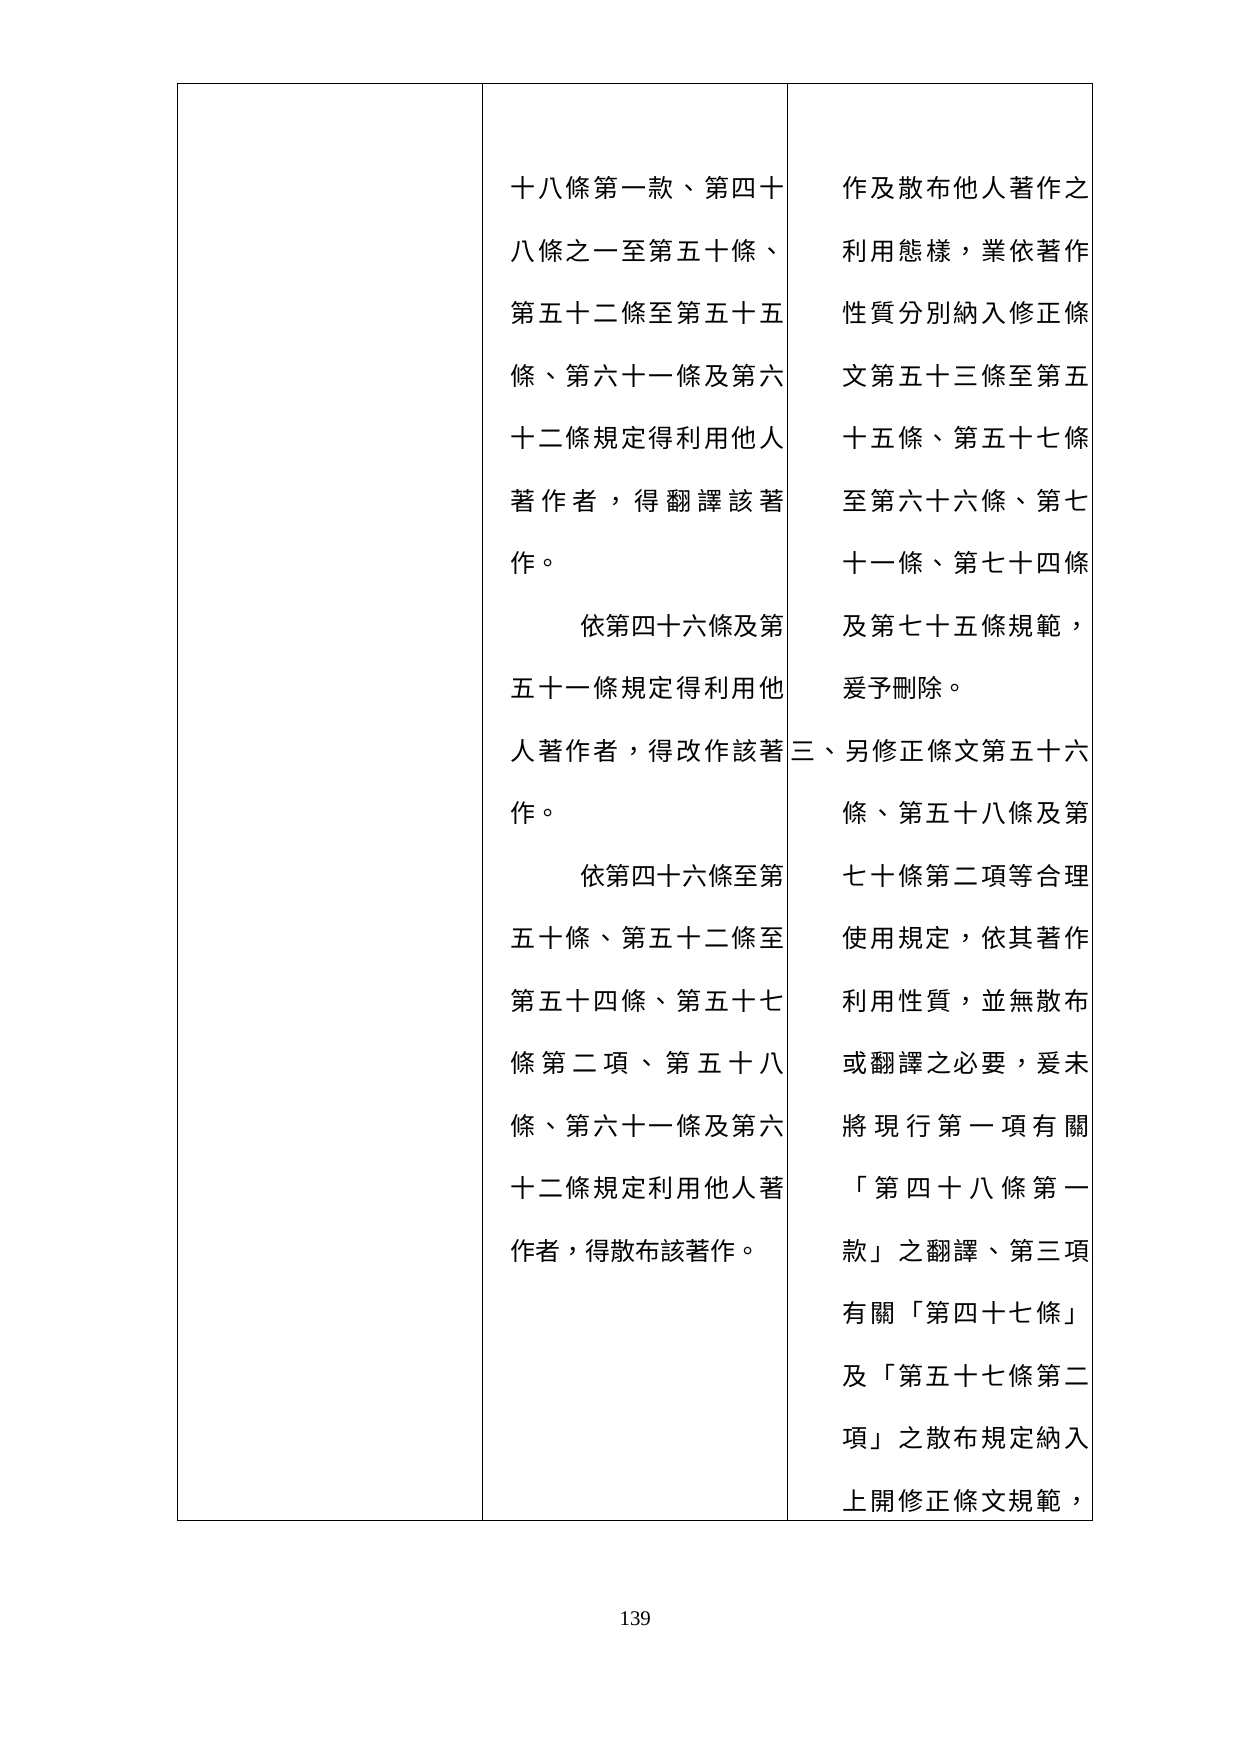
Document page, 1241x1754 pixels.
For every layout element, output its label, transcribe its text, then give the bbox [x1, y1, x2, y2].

table_cell 十八條第一款、第四十八條之一至第五十條、第五十二條至第五十五條、第六十一條及第六十二條規定得利用他人著作者，得翻譯該著作。 依第四十六條及第五十一條規定得利用他人著作者，得改作該著作。 依第四十六條至第五十條、第五十二條至第五十四條、第五十七條第二項、第五十八條、第六十一條及第六十二條規定利用他人著作者，得散布該著作。 [483, 84, 787, 1520]
table_cell [178, 84, 482, 1520]
table_cell 作及散布他人著作之利用態樣，業依著作性質分別納入修正條文第五十三條至第五十五條、第五十七條至第六十六條、第七十一條、第七十四條及第七十五條規範，爰予刪除。 三、另修正條文第五十六條、第五十八條及第七十條第二項等合理使用規定，依其著作利用性質，並無散布或翻譯之必要，爰未將現行第一項有關「第四十八條第一款」之翻譯、第三項有關「第四十七條」及「第五十七條第二項」之散布規定納入上開修正條文規範， [788, 84, 1092, 1520]
